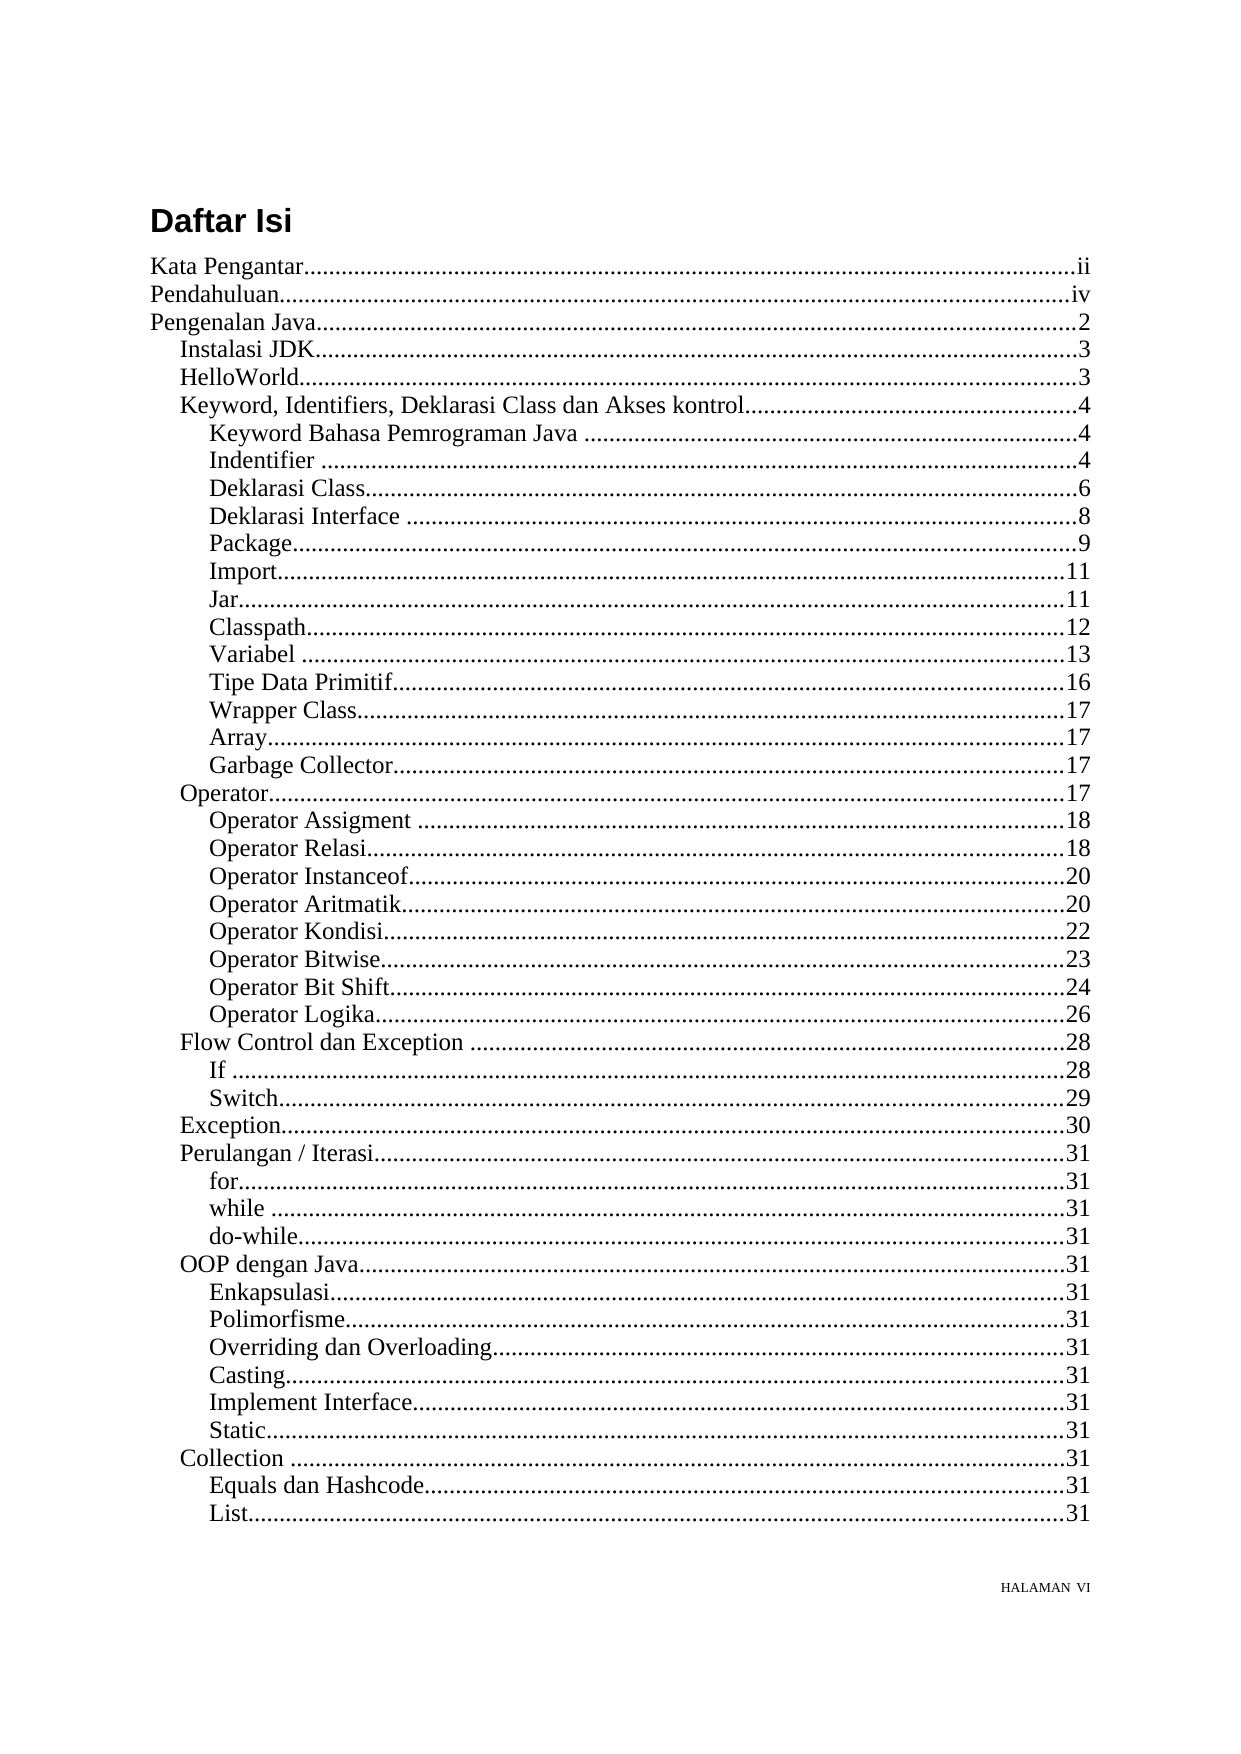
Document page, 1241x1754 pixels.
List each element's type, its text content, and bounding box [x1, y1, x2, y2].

text Import 11 [209, 557, 1091, 585]
text Pendahuluan iv [150, 280, 1091, 308]
text Classpath 12 [209, 613, 1091, 640]
text Exception 30 [179, 1111, 1091, 1139]
subtitle Daftar Isi [150, 203, 1091, 240]
text Operator 17 [179, 779, 1091, 807]
text Kata Pengantar ii [150, 252, 1091, 280]
text Static 31 [209, 1416, 1091, 1444]
text while 31 [209, 1194, 1091, 1222]
text Package 9 [209, 529, 1091, 557]
text OOP dengan Java 31 [179, 1250, 1091, 1278]
text Switch 29 [209, 1084, 1091, 1111]
text Operator Bitwise 23 [209, 945, 1091, 973]
text Indentifier 4 [209, 446, 1091, 474]
text Pengenalan Java 2 [150, 308, 1091, 336]
text Keyword Bahasa Pemrograman Java 4 [209, 419, 1091, 446]
text do-while 31 [209, 1222, 1091, 1250]
text Casting 31 [209, 1361, 1091, 1388]
text Operator Logika 26 [209, 1001, 1091, 1028]
text for 31 [209, 1167, 1091, 1194]
text Instalasi JDK 3 [179, 336, 1091, 363]
text Operator Bit Shift 24 [209, 973, 1091, 1001]
text Operator Assigment 18 [209, 807, 1091, 834]
text Operator Aritmatik 20 [209, 890, 1091, 917]
text Operator Relasi 18 [209, 834, 1091, 862]
text Collection 31 [179, 1444, 1091, 1472]
text Tipe Data Primitif 16 [209, 668, 1091, 696]
text If 28 [209, 1056, 1091, 1084]
text Equals dan Hashcode 31 [209, 1472, 1091, 1499]
text HelloWorld 3 [179, 363, 1091, 391]
text Garbage Collector 17 [209, 751, 1091, 779]
text Keyword, Identifiers, Deklarasi Class dan Akses kontrol 4 [179, 391, 1091, 419]
text Perulangan / Iterasi 31 [179, 1139, 1091, 1167]
text Wrapper Class 17 [209, 696, 1091, 723]
text Enkapsulasi 31 [209, 1278, 1091, 1305]
text List 31 [209, 1499, 1091, 1527]
text Deklarasi Class 6 [209, 474, 1091, 502]
text Implement Interface 31 [209, 1388, 1091, 1416]
text Overriding dan Overloading 31 [209, 1333, 1091, 1361]
text Operator Kondisi 22 [209, 917, 1091, 945]
text Array 17 [209, 723, 1091, 751]
text Deklarasi Interface 8 [209, 502, 1091, 529]
text Polimorfisme 31 [209, 1305, 1091, 1333]
text Flow Control dan Exception 28 [179, 1028, 1091, 1056]
text Operator Instanceof 20 [209, 862, 1091, 890]
text Jar 11 [209, 585, 1091, 613]
text Variabel 13 [209, 640, 1091, 668]
